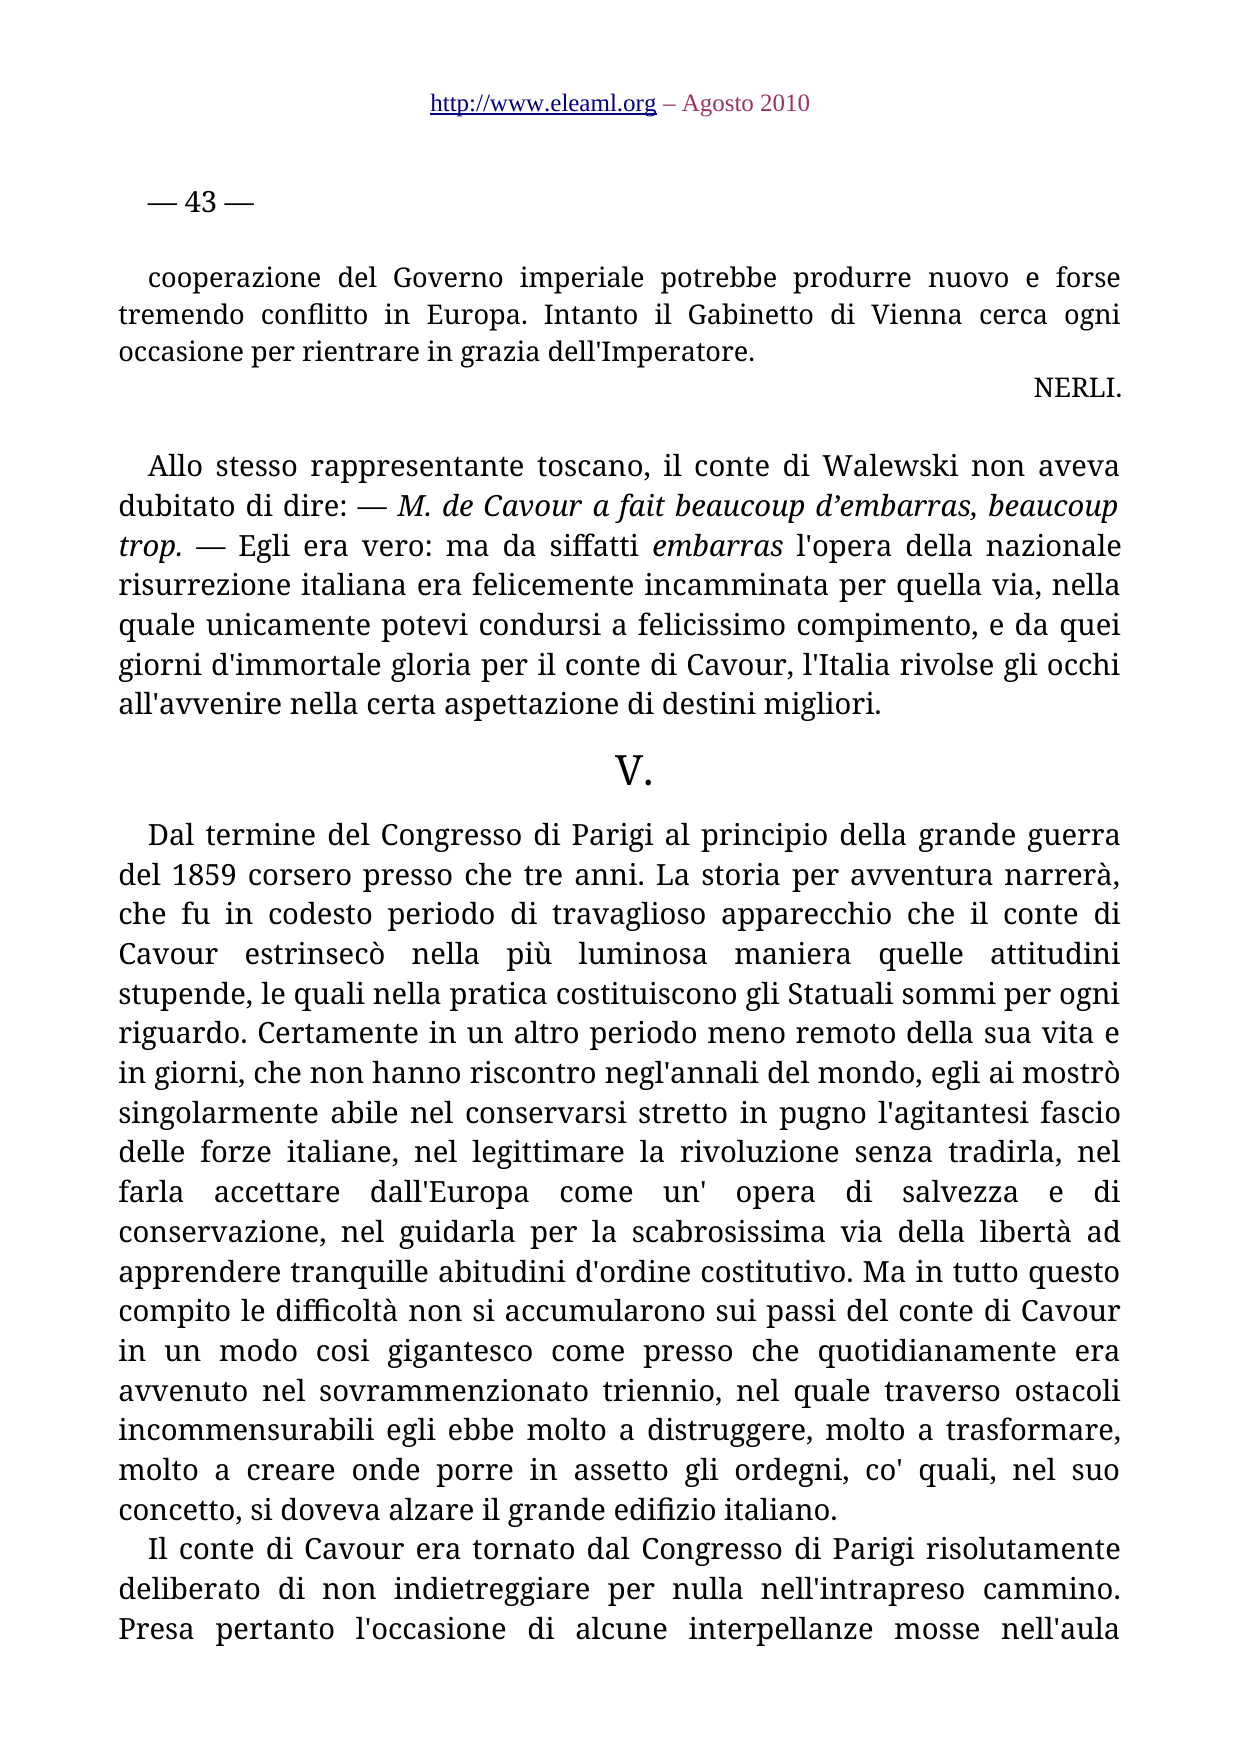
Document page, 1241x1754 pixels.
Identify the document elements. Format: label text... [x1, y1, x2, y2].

text Il conte di Cavour era tornato dal Congresso di Parigi risolutamente deliberato di non indietreggiare per nulla nell'intrapreso cammino. Presa pertanto l'occasione di alcune interpellanze mosse nell'aula [118, 1529, 1122, 1648]
text NERLI. [118, 369, 1122, 406]
text — 43 — [118, 182, 1122, 221]
text Allo stesso rappresentante toscano, il conte di Walewski non aveva dubitato di dire: — M. de Cavour a fait beaucoup d’embarras, beaucoup trop. — Egli era vero: ma da siffatti embarras l'opera della nazionale risurrezione italiana era felicemente incamminata per quella via, nella quale unicamente potevi condursi a felicissimo compimento, e da quei giorni d'immortale gloria per il conte di Cavour, l'Italia rivolse gli occhi all'avvenire nella certa aspettazione di destini migliori. [118, 446, 1122, 723]
text Dal termine del Congresso di Parigi al principio della grande guerra del 1859 corsero presso che tre anni. La storia per avventura narrerà, che fu in codesto periodo di travaglioso apparecchio che il conte di Cavour estrinsecò nella più luminosa maniera quelle attitudini stupende, le quali nella pratica costituiscono gli Statuali sommi per ogni riguardo. Certamente in un altro periodo meno remoto della sua vita e in giorni, che non hanno riscontro negl'annali del mondo, egli ai mostrò singolarmente abile nel conservarsi stretto in pugno l'agitantesi fascio delle forze italiane, nel legittimare la rivoluzione senza tradirla, nel farla accettare dall'Europa come un' opera di salvezza e di conservazione, nel guidarla per la scabrosissima via della libertà ad apprendere tranquille abitudini d'ordine costitutivo. Ma in tutto questo compito le difficoltà non si accumularono sui passi del conte di Cavour in un modo cosi gigantesco come presso che quotidianamente era avvenuto nel sovrammenzionato triennio, nel quale traverso ostacoli incommensurabili egli ebbe molto a distruggere, molto a trasformare, molto a creare onde porre in assetto gli ordegni, co' quali, nel suo concetto, si doveva alzare il grande edifizio italiano. [118, 814, 1122, 1529]
text cooperazione del Governo imperiale potrebbe produrre nuovo e forse tremendo conflitto in Europa. Intanto il Gabinetto di Vienna cerca ogni occasione per rientrare in grazia dell'Imperatore. [118, 258, 1122, 369]
text V. [118, 740, 1122, 797]
